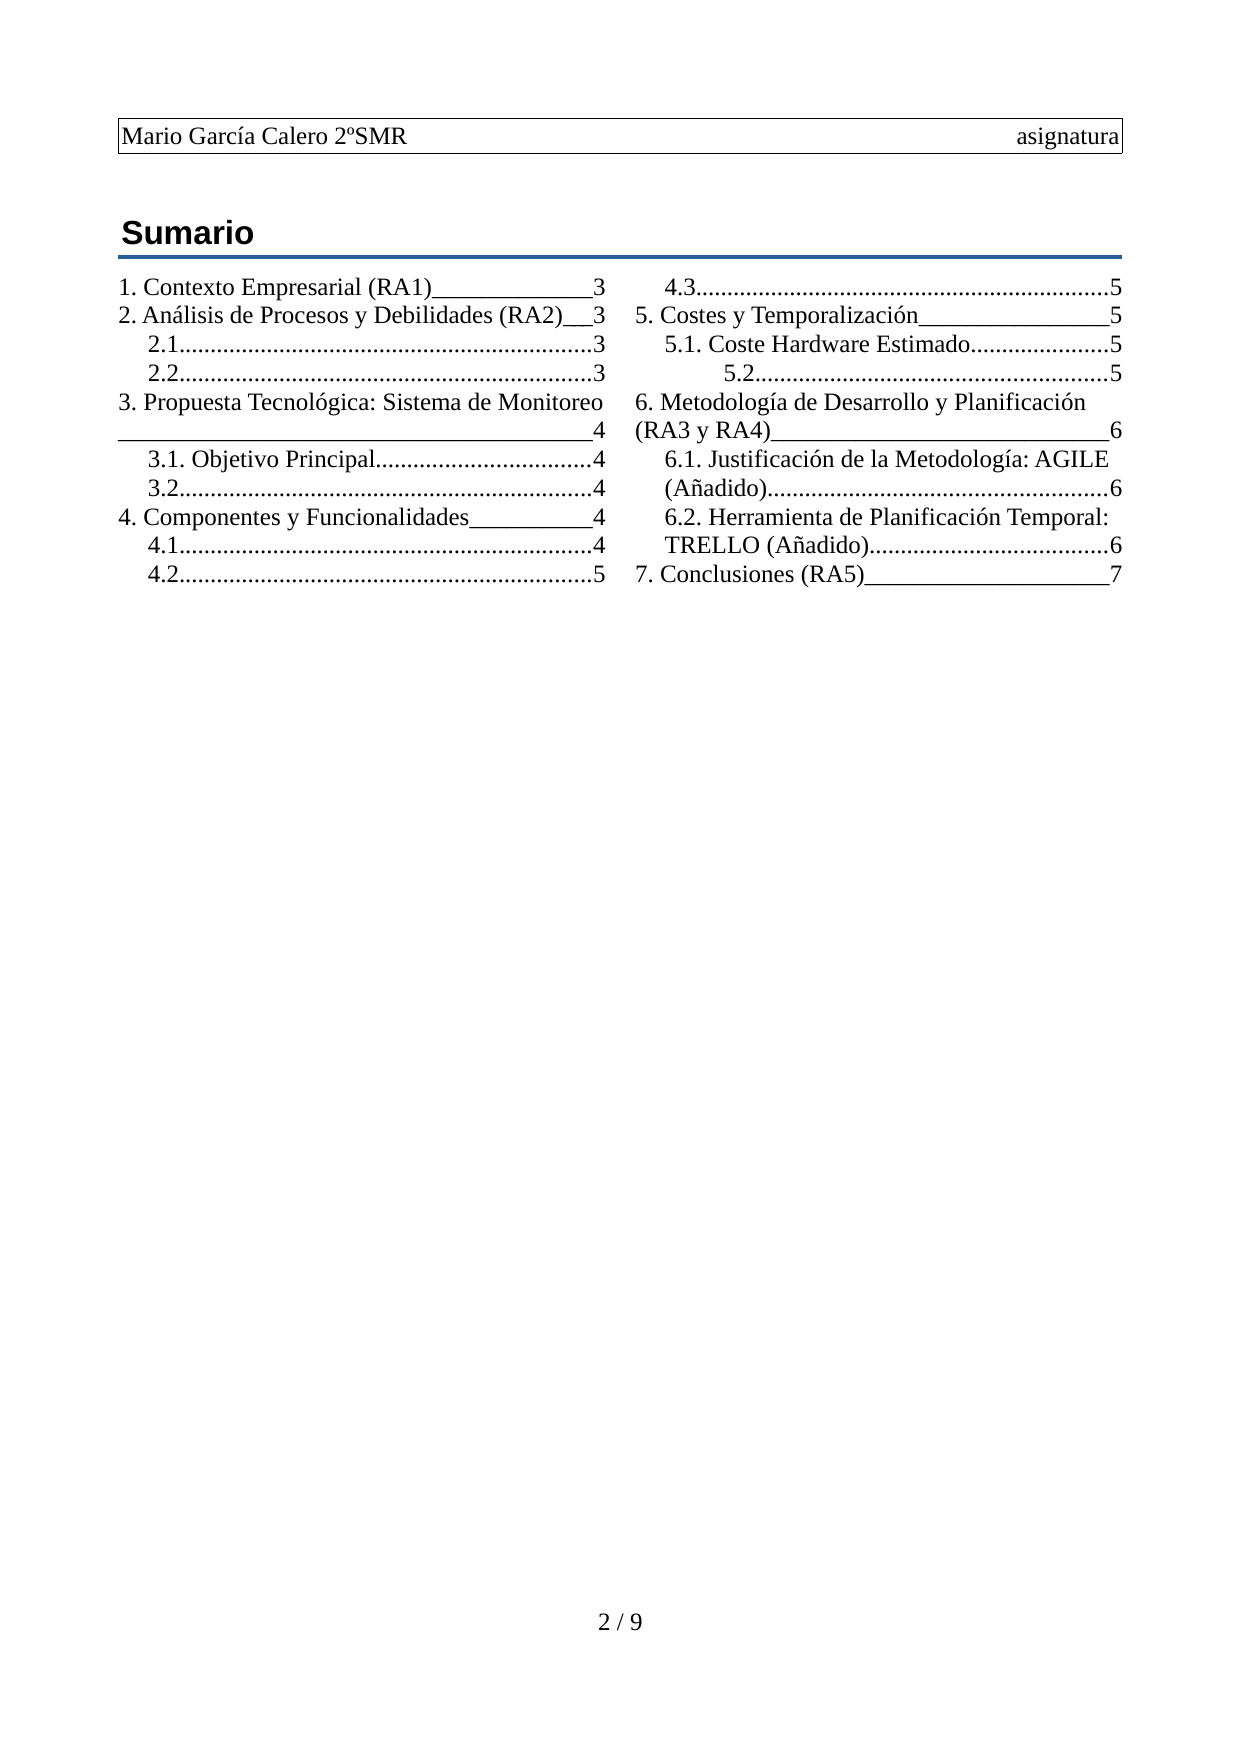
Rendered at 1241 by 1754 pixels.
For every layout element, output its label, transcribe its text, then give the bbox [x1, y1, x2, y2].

text 4.1. 4 [148, 531, 605, 559]
text 3.1. Objetivo Principal 4 [148, 444, 605, 473]
text 2. Análisis de Procesos y Debilidades (RA2) 3 [118, 301, 605, 329]
text 4.3. 5 [664, 272, 1122, 301]
text 1. Contexto Empresarial (RA1) 3 [118, 272, 605, 301]
text 3. Propuesta Tecnológica: Sistema de Monitoreo 4 [118, 387, 605, 444]
text 6. Metodología de Desarrollo y Planificación (RA3 y RA4) 6 [635, 387, 1122, 444]
text 6.2. Herramienta de Planificación Temporal: TRELLO (Añadido) 6 [664, 502, 1122, 559]
text 4. Componentes y Funcionalidades 4 [118, 502, 605, 531]
text 5.1. Coste Hardware Estimado 5 [664, 329, 1122, 358]
subtitle Sumario [118, 210, 1122, 255]
text 4.2. 5 [148, 559, 605, 588]
text 6.1. Justificación de la Metodología: AGILE (Añadido) 6 [664, 444, 1122, 502]
text 5.2. 5 [723, 358, 1122, 387]
text 3.2. 4 [148, 473, 605, 502]
text 2.2. 3 [148, 358, 605, 387]
text 7. Conclusiones (RA5) 7 [635, 559, 1122, 588]
text 5. Costes y Temporalización 5 [635, 301, 1122, 329]
text 2.1. 3 [148, 329, 605, 358]
